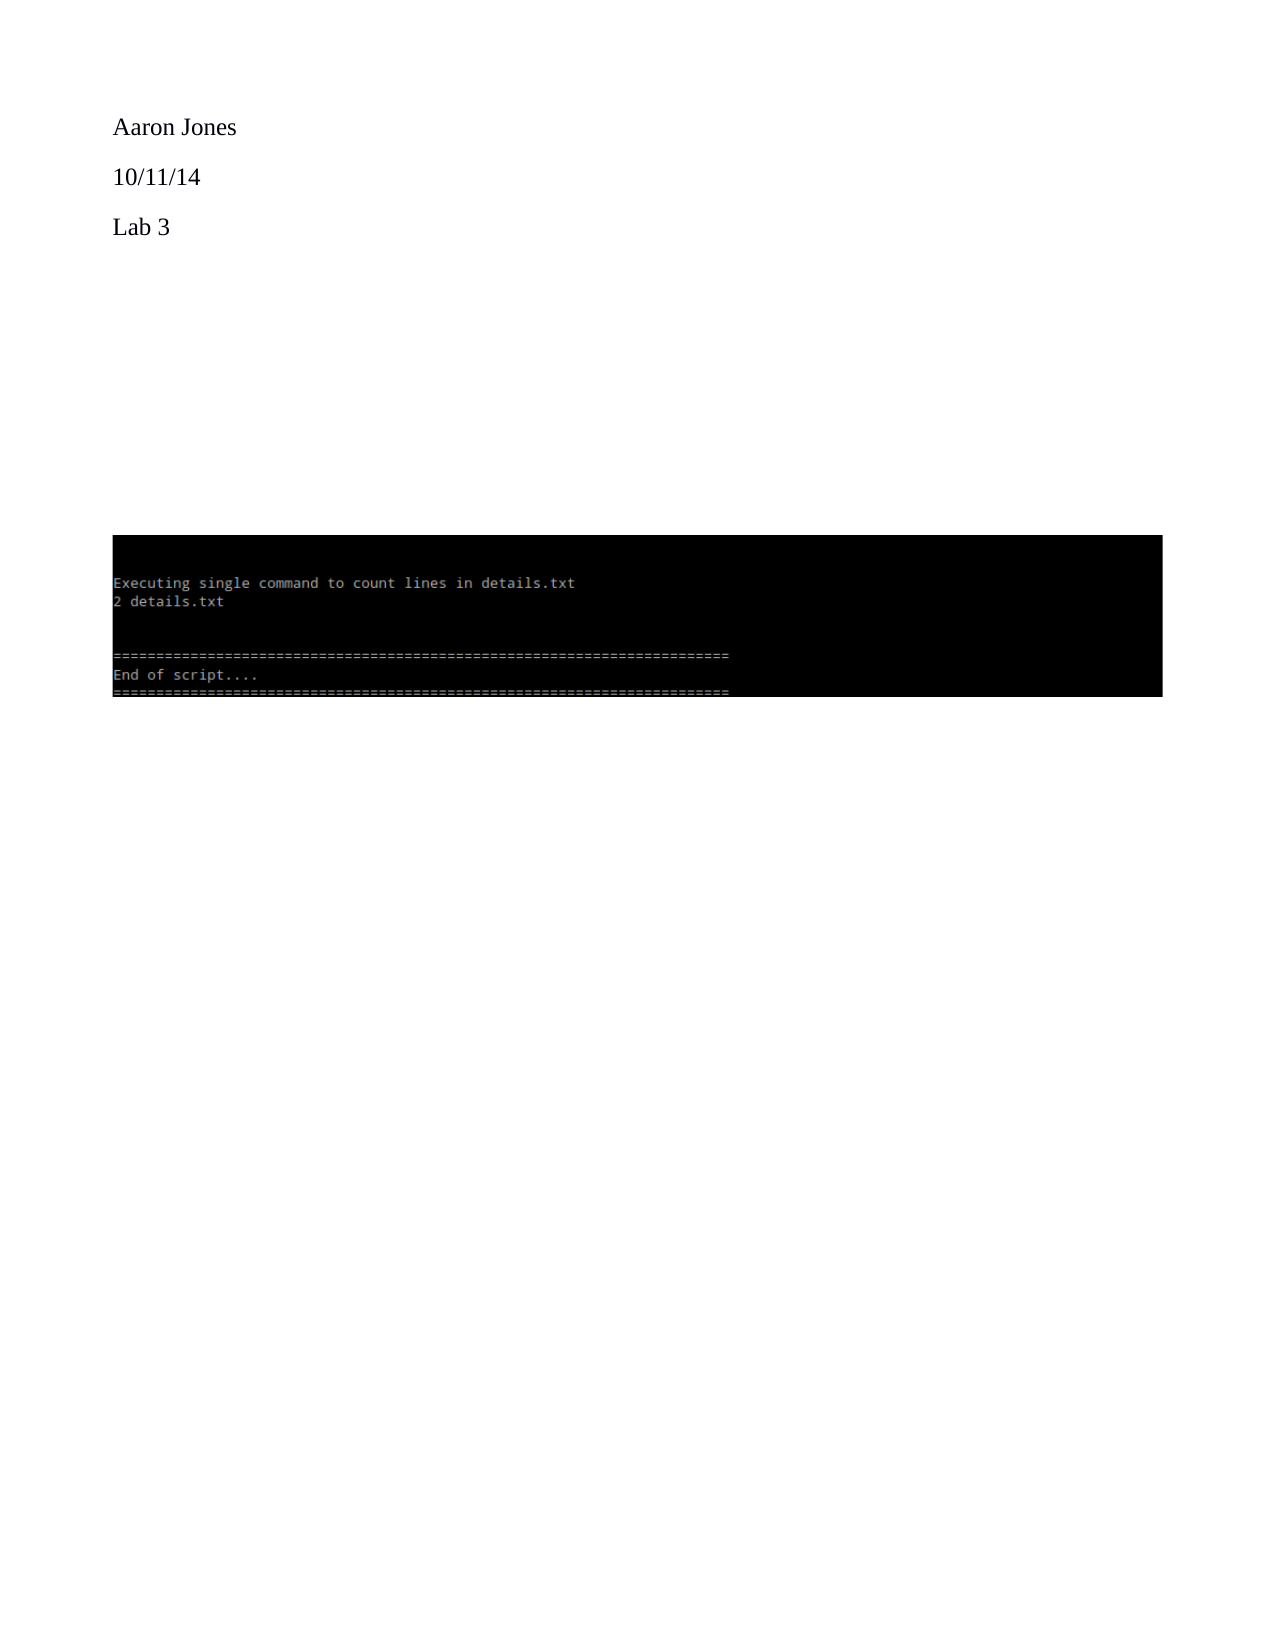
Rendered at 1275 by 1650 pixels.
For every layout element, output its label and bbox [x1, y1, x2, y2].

picture [112, 535, 1163, 697]
